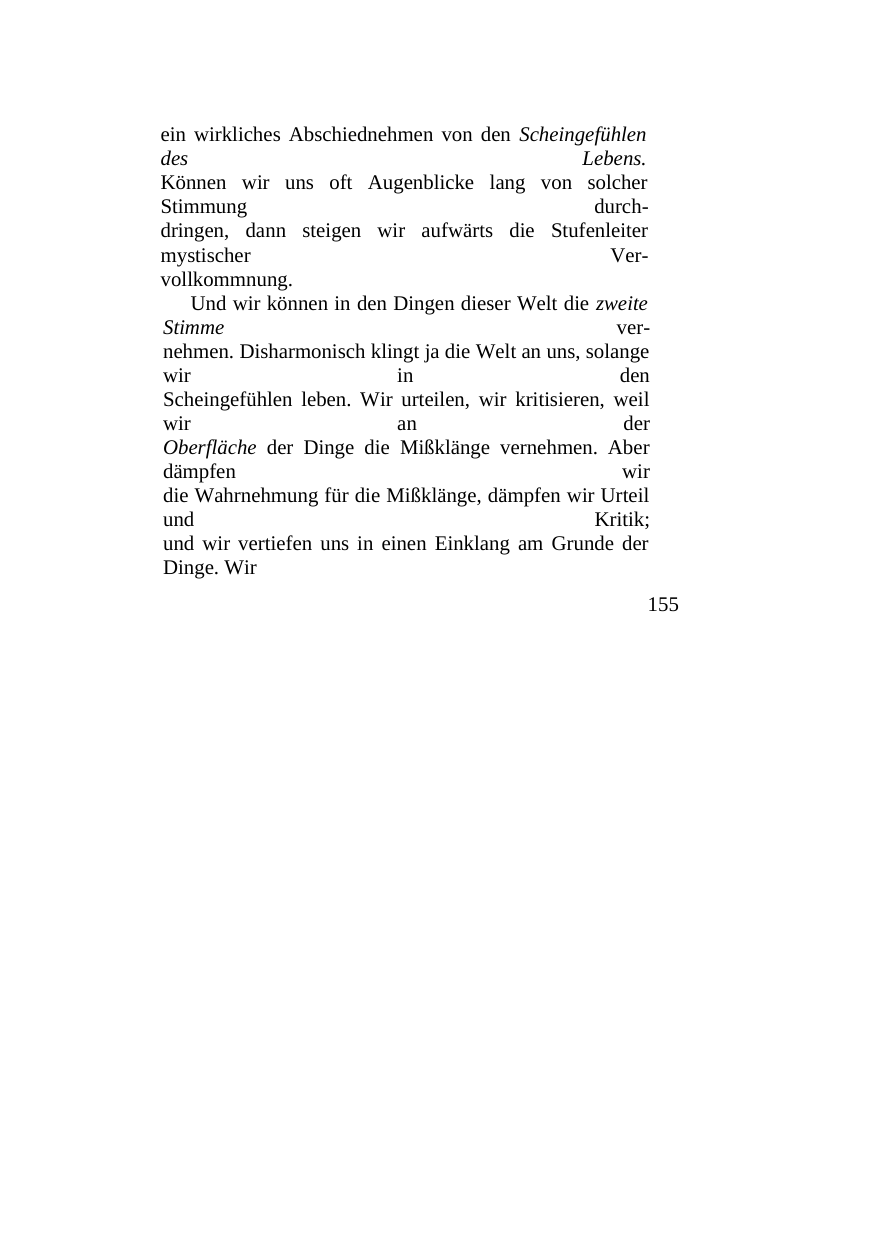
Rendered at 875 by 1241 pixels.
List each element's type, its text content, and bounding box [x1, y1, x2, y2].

text ein wirkliches Abschiednehmen von den Scheingefühlen des Lebens. Können wir uns oft Augenblicke lang von solcher Stimmung durch- dringen, dann steigen wir aufwärts die Stufenleiter mystischer Ver- vollkommnung. [160, 122, 648, 291]
text 155 [647, 592, 746, 616]
text Und wir können in den Dingen dieser Welt die zweite Stimme ver- nehmen. Disharmonisch klingt ja die Welt an uns, solange wir in den Scheingefühlen leben. Wir urteilen, wir kritisieren, weil wir an der Oberfläche der Dinge die Mißklänge vernehmen. Aber dämpfen wir die Wahrnehmung für die Mißklänge, dämpfen wir Urteil und Kritik; und wir vertiefen uns in einen Einklang am Grunde der Dinge. Wir [163, 291, 650, 579]
